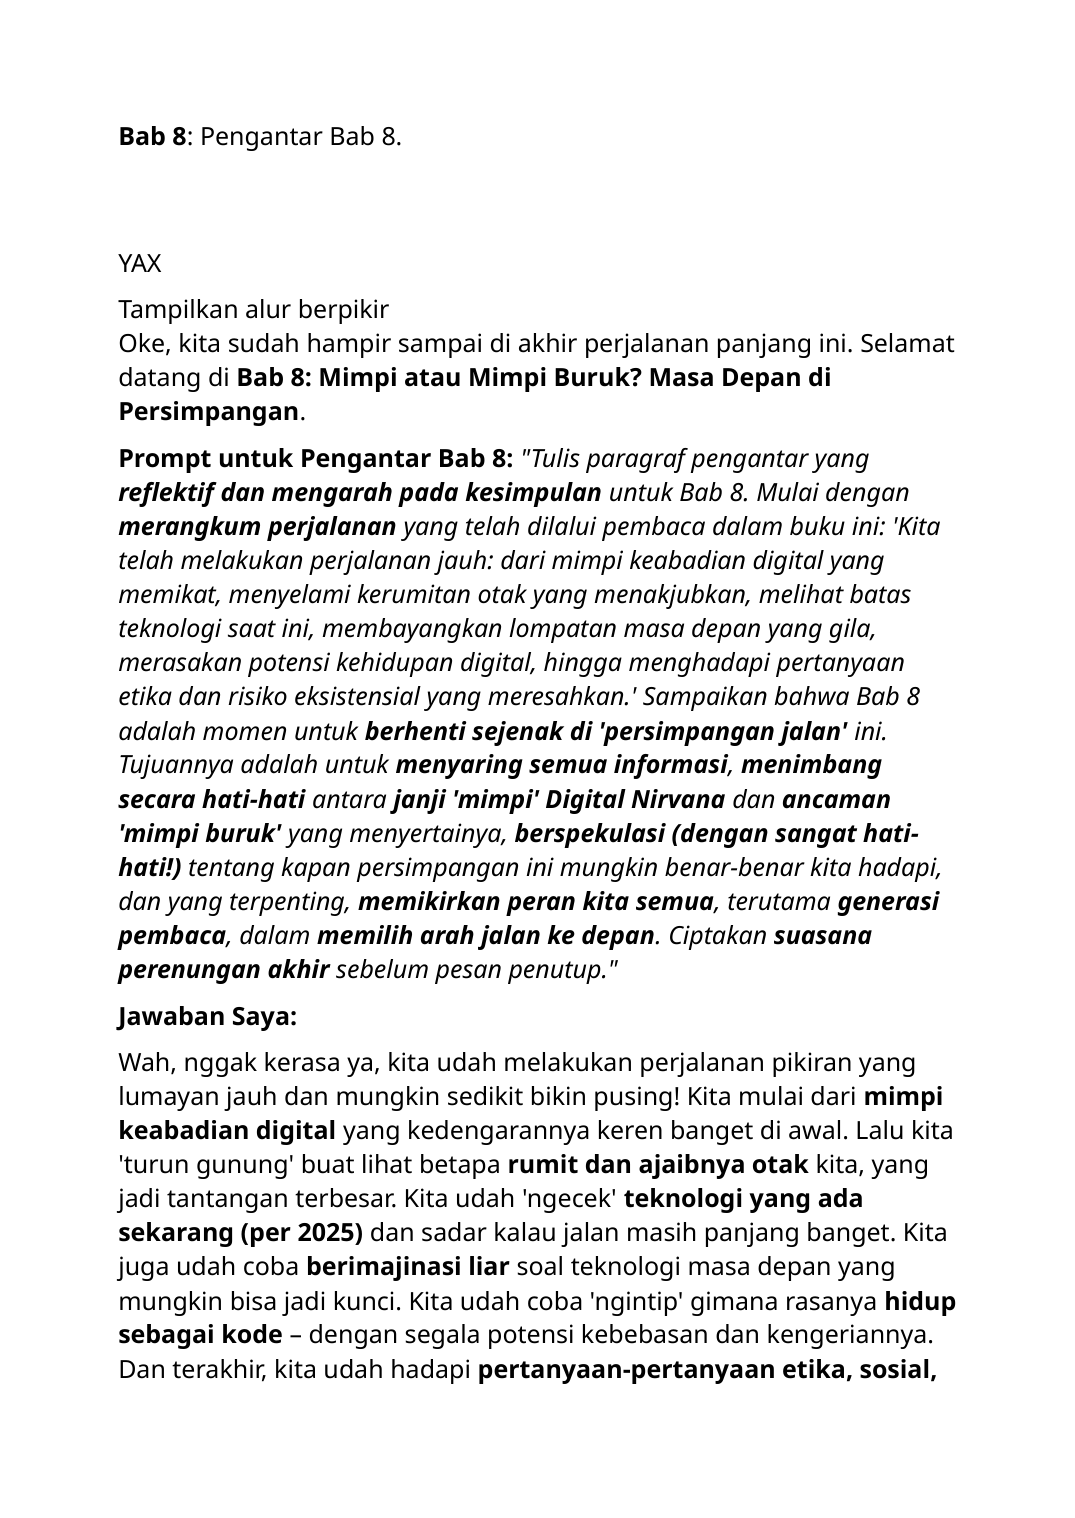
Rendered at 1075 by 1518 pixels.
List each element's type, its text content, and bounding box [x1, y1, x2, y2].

text Wah, nggak kerasa ya, kita udah melakukan perjalanan pikiran yang lumayan jauh dan mungkin sedikit bikin pusing! Kita mulai dari mimpi keabadian digital yang kedengarannya keren banget di awal. Lalu kita 'turun gunung' buat lihat betapa rumit dan ajaibnya otak kita, yang jadi tantangan terbesar. Kita udah 'ngecek' teknologi yang ada sekarang (per 2025) dan sadar kalau jalan masih panjang banget. Kita juga udah coba berimajinasi liar soal teknologi masa depan yang mungkin bisa jadi kunci. Kita udah coba 'ngintip' gimana rasanya hidup sebagai kode – dengan segala potensi kebebasan dan kengeriannya. Dan terakhir, kita udah hadapi pertanyaan-pertanyaan etika, sosial, [118, 1045, 957, 1385]
text Prompt untuk Pengantar Bab 8: "Tulis paragraf pengantar yang reflektif dan mengarah pada kesimpulan untuk Bab 8. Mulai dengan merangkum perjalanan yang telah dilalui pembaca dalam buku ini: 'Kita telah melakukan perjalanan jauh: dari mimpi keabadian digital yang memikat, menyelami kerumitan otak yang menakjubkan, melihat batas teknologi saat ini, membayangkan lompatan masa depan yang gila, merasakan potensi kehidupan digital, hingga menghadapi pertanyaan etika dan risiko eksistensial yang meresahkan.' Sampaikan bahwa Bab 8 adalah momen untuk berhenti sejenak di 'persimpangan jalan' ini. Tujuannya adalah untuk menyaring semua informasi, menimbang secara hati-hati antara janji 'mimpi' Digital Nirvana dan ancaman 'mimpi buruk' yang menyertainya, berspekulasi (dengan sangat hati-hati!) tentang kapan persimpangan ini mungkin benar-benar kita hadapi, dan yang terpenting, memikirkan peran kita semua, terutama generasi pembaca, dalam memilih arah jalan ke depan. Ciptakan suasana perenungan akhir sebelum pesan penutup." [118, 441, 957, 986]
text Oke, kita sudah hampir sampai di akhir perjalanan panjang ini. Selamat datang di Bab 8: Mimpi atau Mimpi Buruk? Masa Depan di Persimpangan. [118, 326, 957, 428]
text Tampilkan alur berpikir [118, 292, 957, 326]
text YAX [118, 245, 957, 279]
text Bab 8: Pengantar Bab 8. [118, 118, 957, 152]
text Jawaban Saya: [118, 998, 957, 1032]
